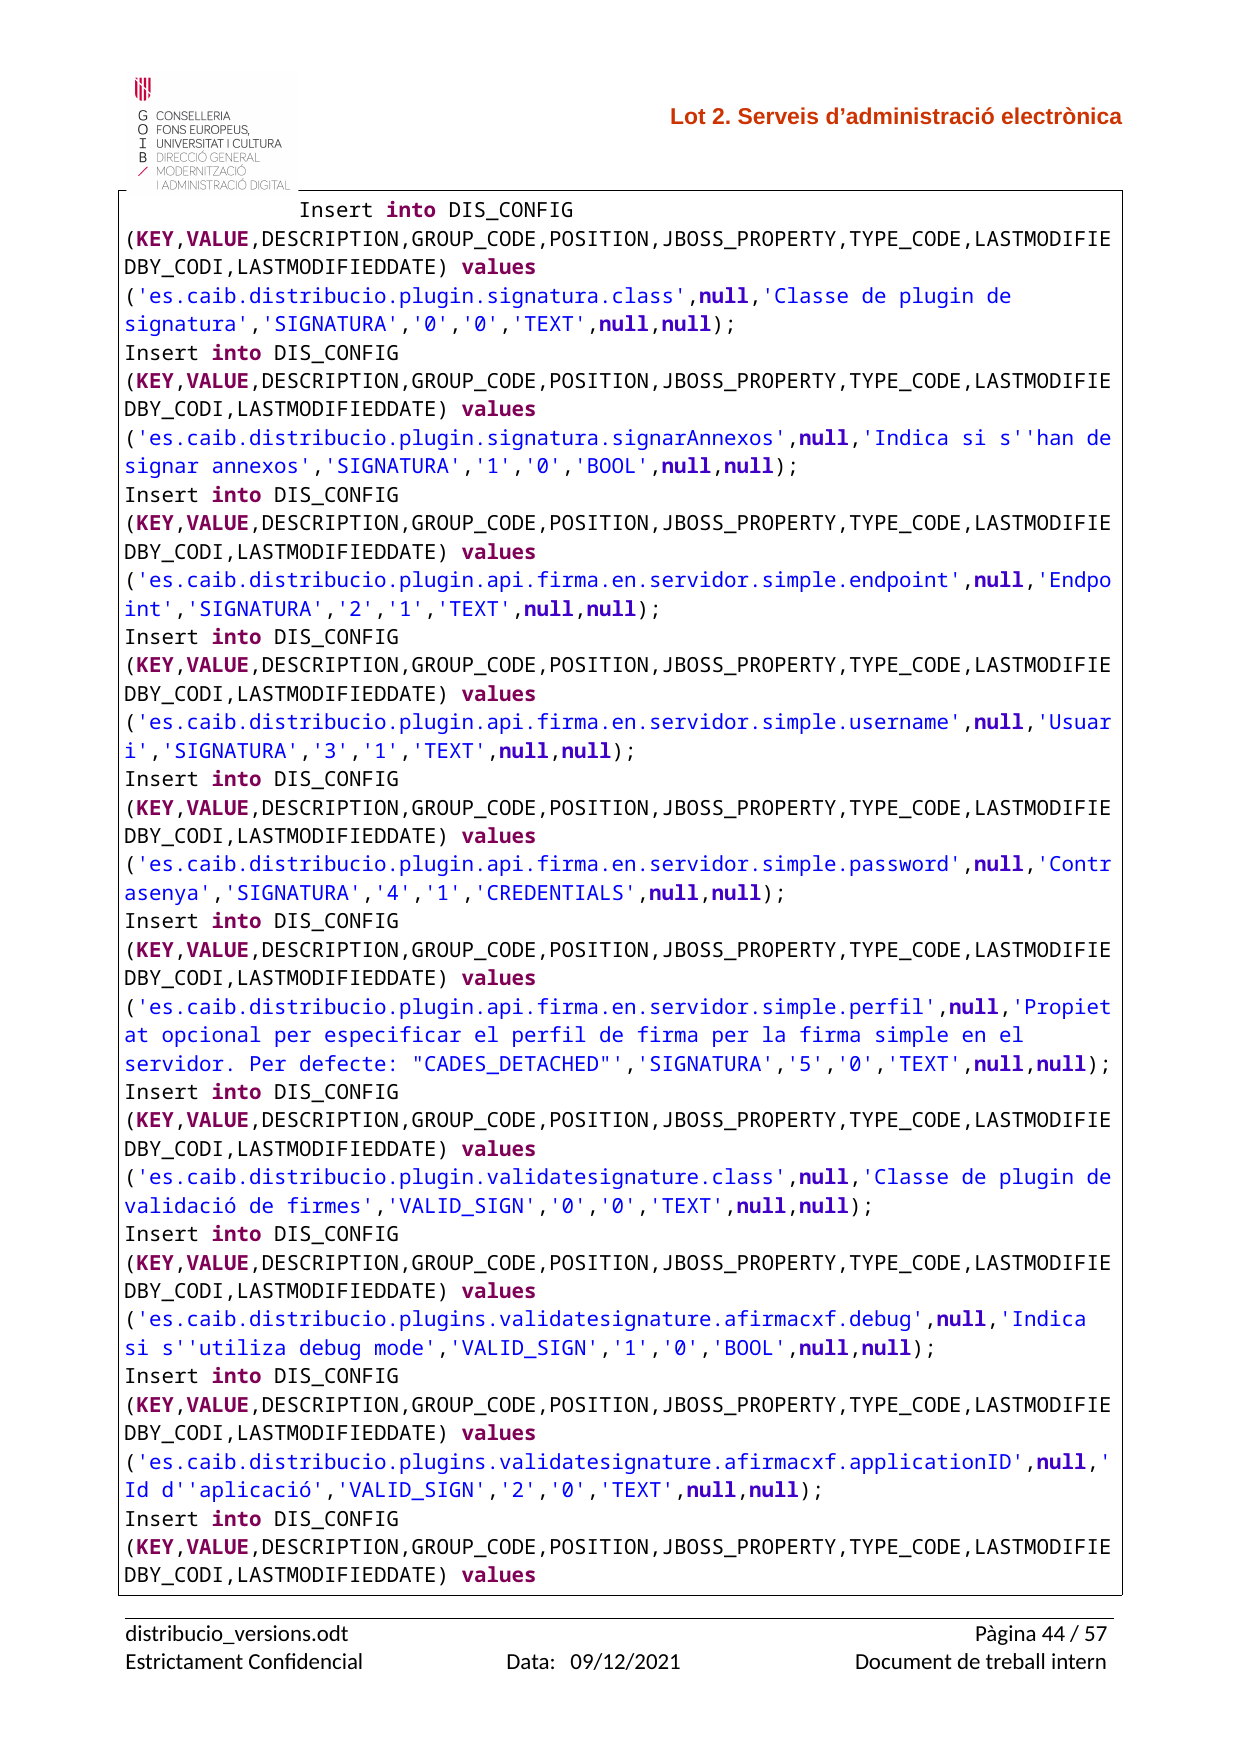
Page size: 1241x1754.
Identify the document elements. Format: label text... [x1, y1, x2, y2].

picture [126, 70, 299, 197]
table_header Insert into DIS_CONFIG (KEY,VALUE,DESCRIPTION,GROUP_CODE,POSITION,JBOSS_PROPERTY,TYPE_CODE,LASTMODIFIEDBY_CODI,LASTMODIFIEDDATE) values ('es.caib.distribucio.plugin.signatura.class',null,'Classe de plugin de signatura','SIGNATURA','0','0','TEXT',null,null); Insert into DIS_CONFIG (KEY,VALUE,DESCRIPTION,GROUP_CODE,POSITION,JBOSS_PROPERTY,TYPE_CODE,LASTMODIFIEDBY_CODI,LASTMODIFIEDDATE) values ('es.caib.distribucio.plugin.signatura.signarAnnexos',null,'Indica si s''han de signar annexos','SIGNATURA','1','0','BOOL',null,null); Insert into DIS_CONFIG (KEY,VALUE,DESCRIPTION,GROUP_CODE,POSITION,JBOSS_PROPERTY,TYPE_CODE,LASTMODIFIEDBY_CODI,LASTMODIFIEDDATE) values ('es.caib.distribucio.plugin.api.firma.en.servidor.simple.endpoint',null,'Endpoint','SIGNATURA','2','1','TEXT',null,null); Insert into DIS_CONFIG (KEY,VALUE,DESCRIPTION,GROUP_CODE,POSITION,JBOSS_PROPERTY,TYPE_CODE,LASTMODIFIEDBY_CODI,LASTMODIFIEDDATE) values ('es.caib.distribucio.plugin.api.firma.en.servidor.simple.username',null,'Usuari','SIGNATURA','3','1','TEXT',null,null); Insert into DIS_CONFIG (KEY,VALUE,DESCRIPTION,GROUP_CODE,POSITION,JBOSS_PROPERTY,TYPE_CODE,LASTMODIFIEDBY_CODI,LASTMODIFIEDDATE) values ('es.caib.distribucio.plugin.api.firma.en.servidor.simple.password',null,'Contrasenya','SIGNATURA','4','1','CREDENTIALS',null,null); Insert into DIS_CONFIG (KEY,VALUE,DESCRIPTION,GROUP_CODE,POSITION,JBOSS_PROPERTY,TYPE_CODE,LASTMODIFIEDBY_CODI,LASTMODIFIEDDATE) values ('es.caib.distribucio.plugin.api.firma.en.servidor.simple.perfil',null,'Propietat opcional per especificar el perfil de firma per la firma simple en el servidor. Per defecte: "CADES_DETACHED"','SIGNATURA','5','0','TEXT',null,null); Insert into DIS_CONFIG (KEY,VALUE,DESCRIPTION,GROUP_CODE,POSITION,JBOSS_PROPERTY,TYPE_CODE,LASTMODIFIEDBY_CODI,LASTMODIFIEDDATE) values ('es.caib.distribucio.plugin.validatesignature.class',null,'Classe de plugin de validació de firmes','VALID_SIGN','0','0','TEXT',null,null); Insert into DIS_CONFIG (KEY,VALUE,DESCRIPTION,GROUP_CODE,POSITION,JBOSS_PROPERTY,TYPE_CODE,LASTMODIFIEDBY_CODI,LASTMODIFIEDDATE) values ('es.caib.distribucio.plugins.validatesignature.afirmacxf.debug',null,'Indica si s''utiliza debug mode','VALID_SIGN','1','0','BOOL',null,null); Insert into DIS_CONFIG (KEY,VALUE,DESCRIPTION,GROUP_CODE,POSITION,JBOSS_PROPERTY,TYPE_CODE,LASTMODIFIEDBY_CODI,LASTMODIFIEDDATE) values ('es.caib.distribucio.plugins.validatesignature.afirmacxf.applicationID',null,'Id d''aplicació','VALID_SIGN','2','0','TEXT',null,null); Insert into DIS_CONFIG (KEY,VALUE,DESCRIPTION,GROUP_CODE,POSITION,JBOSS_PROPERTY,TYPE_CODE,LASTMODIFIEDBY_CODI,LASTMODIFIEDDATE) values [119, 191, 1122, 1595]
